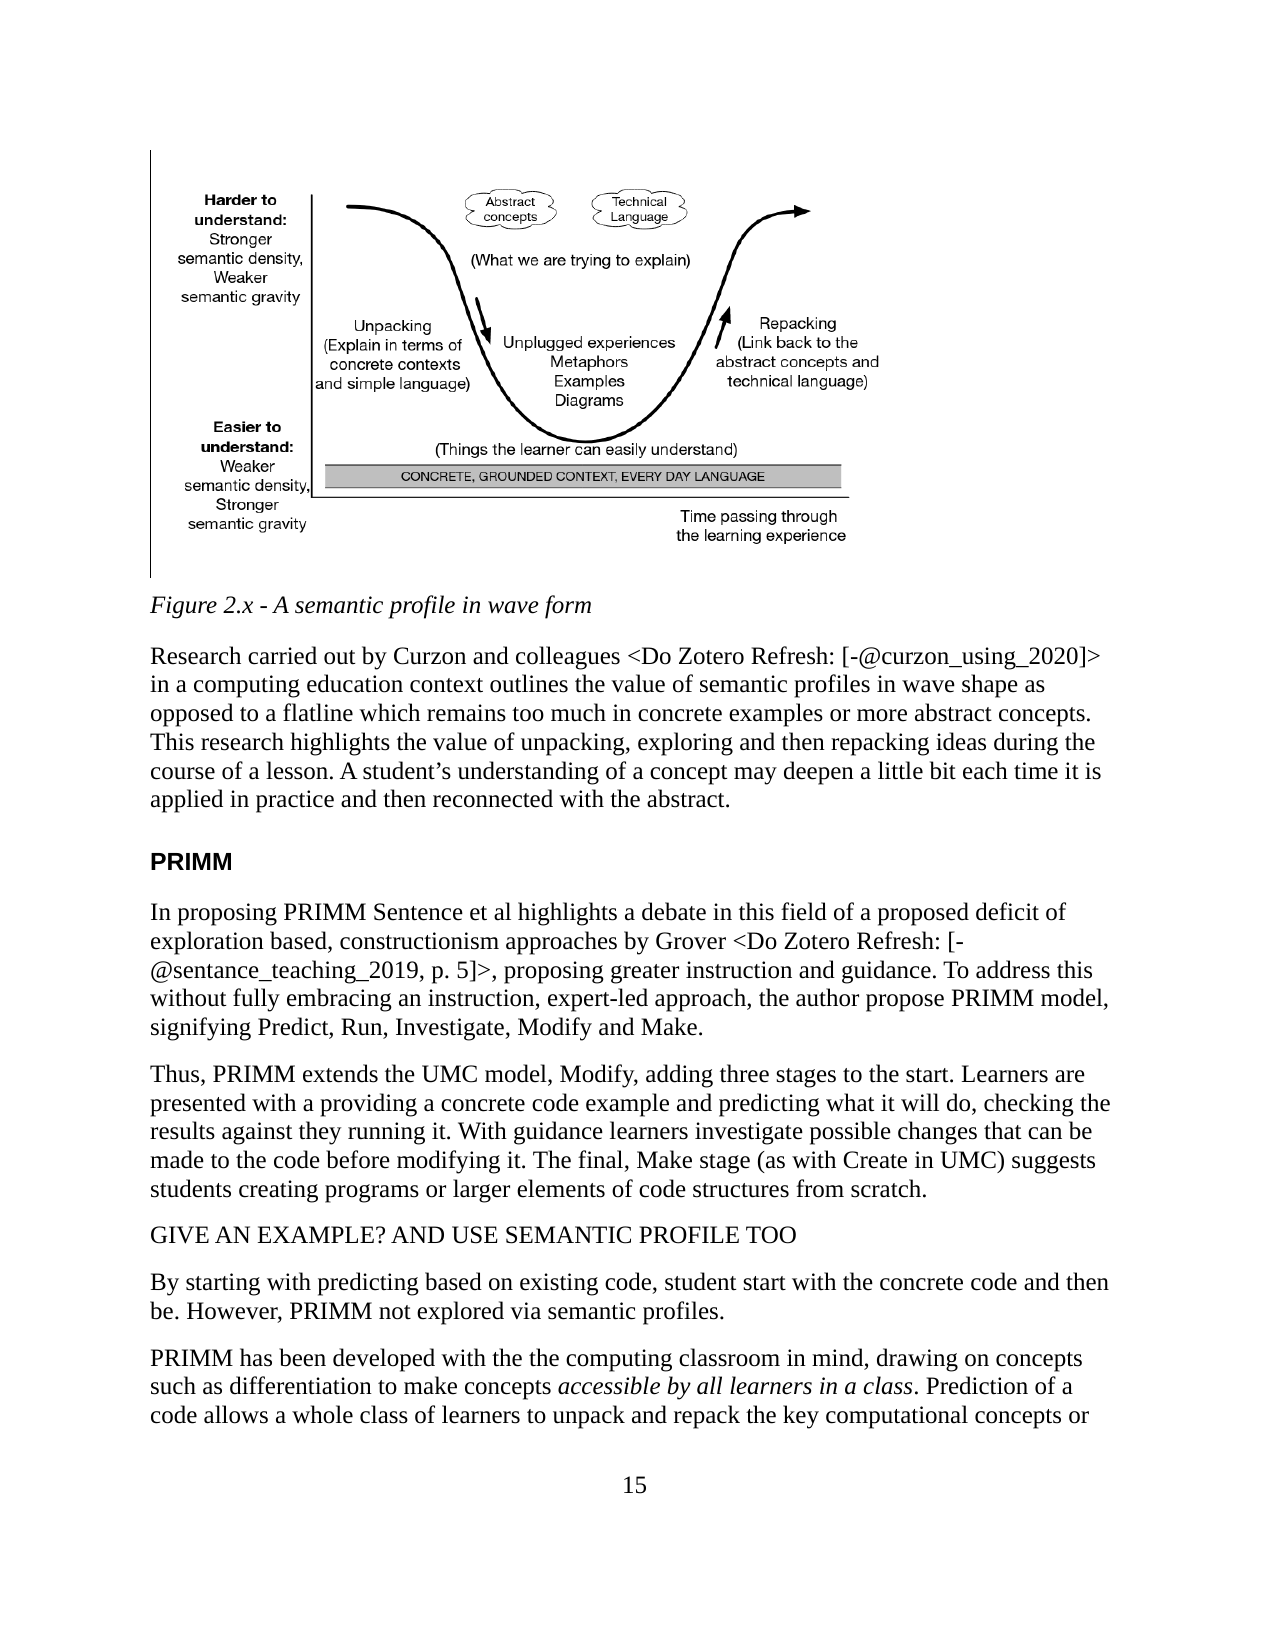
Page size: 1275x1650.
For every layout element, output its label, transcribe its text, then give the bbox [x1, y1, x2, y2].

text By starting with predicting based on existing code, student start with the concrete code and then be. However, PRIMM not explored via semantic profiles. [150, 1267, 1125, 1325]
text PRIMM has been developed with the the computing classroom in mind, drawing on concepts such as differentiation to make concepts accessible by all learners in a class. Prediction of a code allows a whole class of learners to unpack and repack the key computational concepts or [150, 1343, 1125, 1429]
text Figure 2.x - A semantic profile in wave form [150, 591, 1125, 619]
text In proposing PRIMM Sentence et al highlights a debate in this field of a proposed deficit of exploration based, constructionism approaches by Grover <Do Zotero Refresh: [-@sentance_teaching_2019, p. 5]>, proposing greater instruction and guidance. To address this without fully embracing an instruction, expert-led approach, the author propose PRIMM model, signifying Predict, Run, Investigate, Modify and Make. [150, 897, 1125, 1041]
subtitle PRIMM [150, 847, 1125, 876]
text GIVE AN EXAMPLE? AND USE SEMANTIC PROFILE TOO [150, 1221, 1125, 1249]
text Research carried out by Curzon and colleagues <Do Zotero Refresh: [-@curzon_using_2020]> in a computing education context outlines the value of semantic profiles in wave shape as opposed to a flatline which remains too much in concrete examples or more abstract concepts. This research highlights the value of unpacking, exploring and then repacking ideas during the course of a lesson. A student’s understanding of a concept may deepen a little bit each time it is applied in practice and then reconnected with the abstract. [150, 641, 1125, 813]
text Thus, PRIMM extends the UMC model, Modify, adding three stages to the start. Learners are presented with a providing a concrete code example and predicting what it will do, checking the results against they running it. With guidance learners investigate possible changes that can be made to the code before modifying it. The final, Make stage (as with Create in UMC) suggests students creating programs or larger elements of code structures from scratch. [150, 1059, 1125, 1203]
picture [150, 150, 882, 578]
